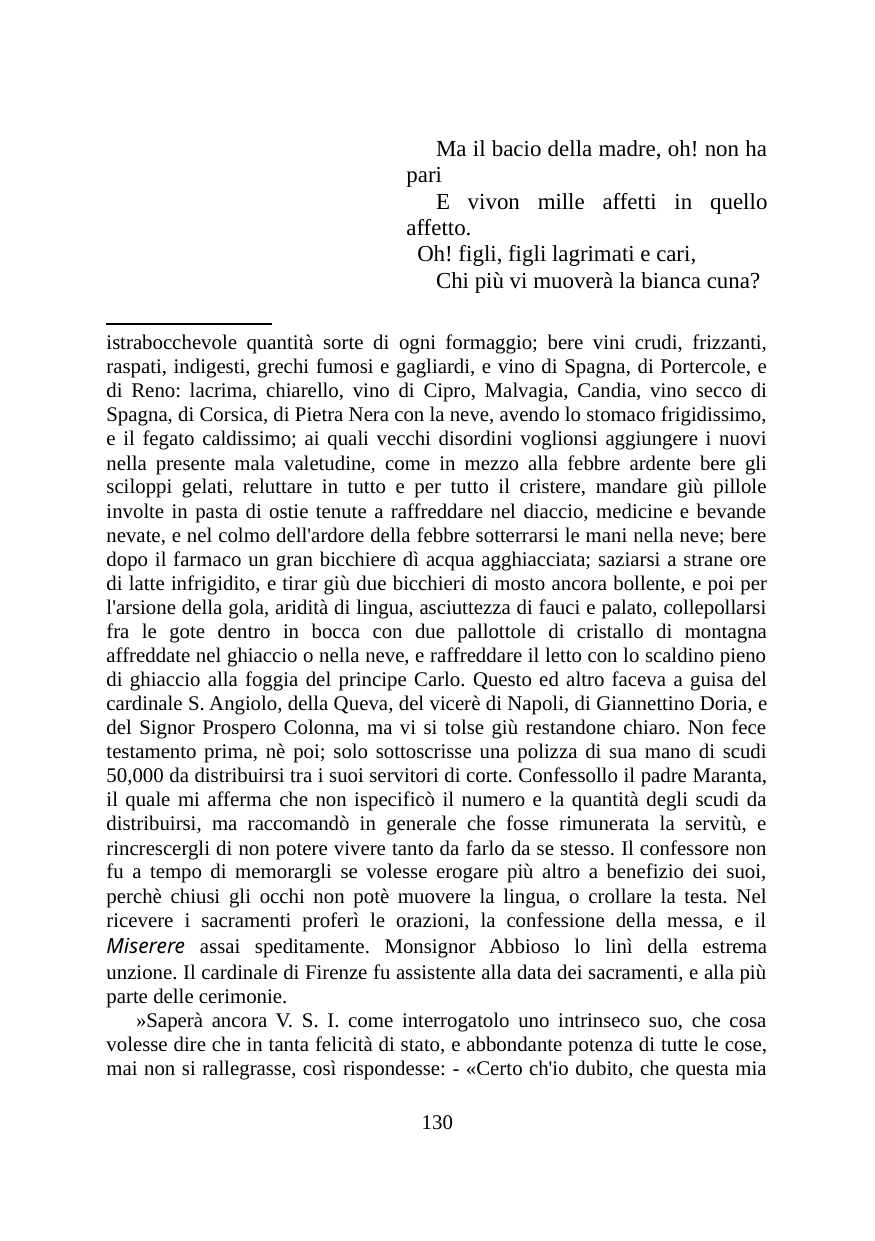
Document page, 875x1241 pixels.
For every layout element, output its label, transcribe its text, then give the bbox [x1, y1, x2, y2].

text »Saperà ancora V. S. I. come interrogatolo uno intrinseco suo, che cosa volesse dire che in tanta felicità di stato, e abbondante potenza di tutte le cose, mai non si rallegrasse, così rispondesse: - «Certo ch'io dubito, che questa mia [106, 1008, 768, 1080]
text istrabocchevole quantità sorte di ogni formaggio; bere vini crudi, frizzanti, raspati, indigesti, grechi fumosi e gagliardi, e vino di Spagna, di Portercole, e di Reno: lacrima, chiarello, vino di Cipro, Malvagia, Candia, vino secco di Spagna, di Corsica, di Pietra Nera con la neve, avendo lo stomaco frigidissimo, e il fegato caldissimo; ai quali vecchi disordini voglionsi aggiungere i nuovi nella presente mala valetudine, come in mezzo alla febbre ardente bere gli sciloppi gelati, reluttare in tutto e per tutto il cristere, mandare giù pillole involte in pasta di ostie tenute a raffreddare nel diaccio, medicine e bevande nevate, e nel colmo dell'ardore della febbre sotterrarsi le mani nella neve; bere dopo il farmaco un gran bicchiere dì acqua agghiacciata; saziarsi a strane ore di latte infrigidito, e tirar giù due bicchieri di mosto ancora bollente, e poi per l'arsione della gola, aridità di lingua, asciuttezza di fauci e palato, collepollarsi fra le gote dentro in bocca con due pallottole di cristallo di montagna affreddate nel ghiaccio o nella neve, e raffreddare il letto con lo scaldino pieno di ghiaccio alla foggia del principe Carlo. Questo ed altro faceva a guisa del cardinale S. Angiolo, della Queva, del vicerè di Napoli, di Giannettino Doria, e del Signor Prospero Colonna, ma vi si tolse giù restandone chiaro. Non fece testamento prima, nè poi; solo sottoscrisse una polizza di sua mano di scudi 50,000 da distribuirsi tra i suoi servitori di corte. Confessollo il padre Maranta, il quale mi afferma che non ispecificò il numero e la quantità degli scudi da distribuirsi, ma raccomandò in generale che fosse rimunerata la servitù, e rincrescergli di non potere vivere tanto da farlo da se stesso. Il confessore non fu a tempo di memorargli se volesse erogare più altro a benefizio dei suoi, perchè chiusi gli occhi non potè muovere la lingua, o crollare la testa. Nel ricevere i sacramenti proferì le orazioni, la confessione della messa, e il Miserere assai speditamente. Monsignor Abbioso lo linì della estrema unzione. Il cardinale di Firenze fu assistente alla data dei sacramenti, e alla più parte delle cerimonie. [106, 330, 768, 1008]
text Oh! figli, figli lagrimati e cari, [387, 240, 768, 267]
text E vivon mille affetti in quello affetto. [406, 188, 768, 240]
text Ma il bacio della madre, oh! non ha pari [406, 135, 768, 188]
text Chi più vi muoverà la bianca cuna? [406, 267, 768, 293]
